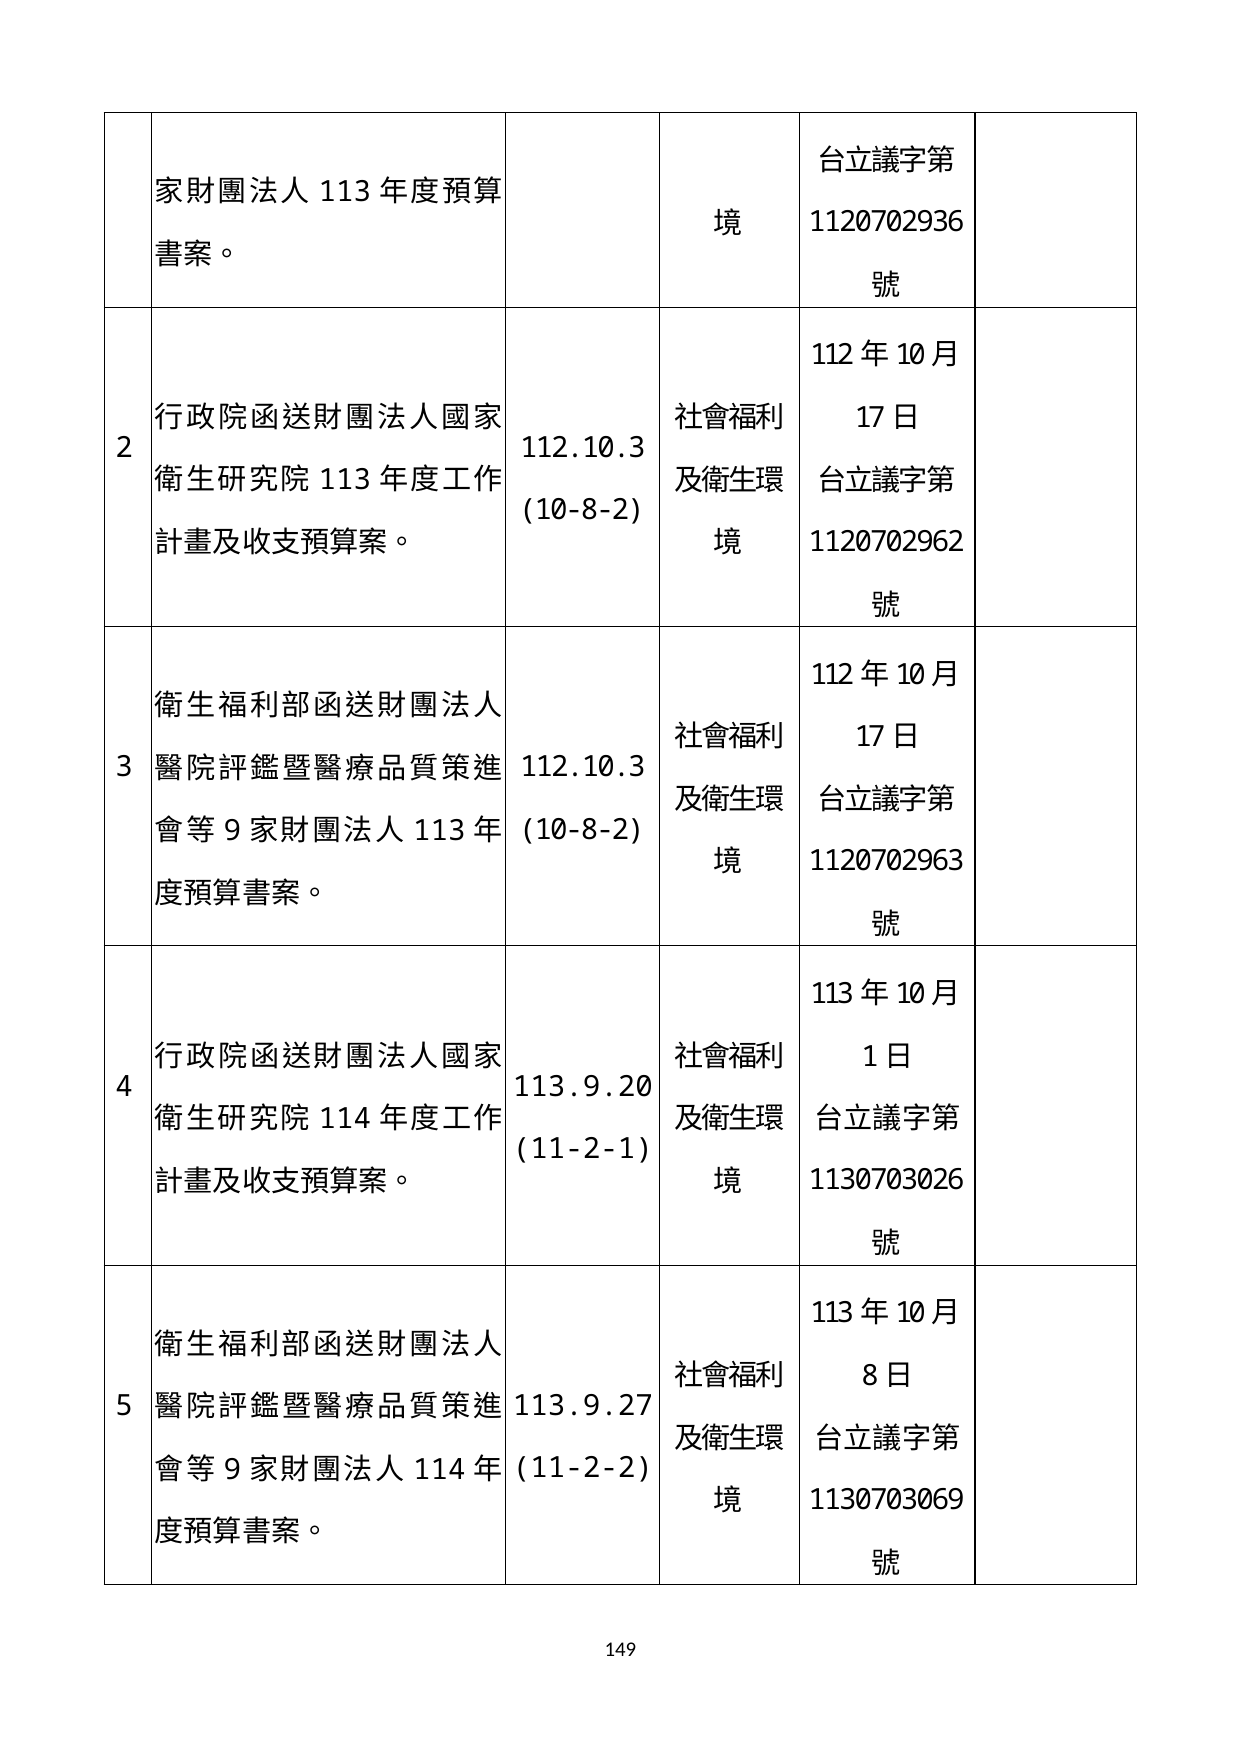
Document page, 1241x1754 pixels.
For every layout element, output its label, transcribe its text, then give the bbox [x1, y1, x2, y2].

table_cell 113年10月8日 台立議字第1130703069號 [800, 1266, 974, 1584]
table_cell 衛生福利部函送財團法人醫院評鑑暨醫療品質策進會等9家財團法人114年度預算書案。 [152, 1266, 505, 1584]
table_cell 112.10.3 (10-8-2) [506, 627, 659, 945]
table_cell [105, 627, 151, 945]
table_cell [976, 1266, 1136, 1584]
table_cell 112年10月17日 台立議字第1120702963號 [800, 627, 974, 945]
table_cell [506, 113, 659, 307]
table_cell 112年10月17日 台立議字第1120702962號 [800, 308, 974, 626]
table_cell 113.9.20 (11-2-1) [506, 946, 659, 1265]
table_cell 社會福利及衛生環境 [660, 627, 799, 945]
table_cell 衛生福利部函送財團法人醫院評鑑暨醫療品質策進會等9家財團法人113年度預算書案。 [152, 627, 505, 945]
table_cell 台立議字第1120702936號 [800, 113, 974, 307]
table_cell 行政院函送財團法人國家衛生研究院113年度工作計畫及收支預算案。 [152, 308, 505, 626]
table_cell 境 [660, 113, 799, 307]
table_cell 行政院函送財團法人國家衛生研究院114年度工作計畫及收支預算案。 [152, 946, 505, 1265]
table_cell 社會福利及衛生環境 [660, 308, 799, 626]
table_cell 113年10月1日 台立議字第1130703026號 [800, 946, 974, 1265]
table_cell [105, 113, 151, 307]
table_cell 社會福利及衛生環境 [660, 946, 799, 1265]
table_cell [976, 113, 1136, 307]
table_cell 社會福利及衛生環境 [660, 1266, 799, 1584]
table_cell [105, 308, 151, 626]
table_cell 112.10.3 (10-8-2) [506, 308, 659, 626]
table_cell [976, 946, 1136, 1265]
table_cell [976, 627, 1136, 945]
table_cell [976, 308, 1136, 626]
table_cell [105, 1266, 151, 1584]
table_cell 113.9.27 (11-2-2) [506, 1266, 659, 1584]
table_cell 家財團法人113年度預算書案。 [152, 113, 505, 307]
table_cell [105, 946, 151, 1265]
